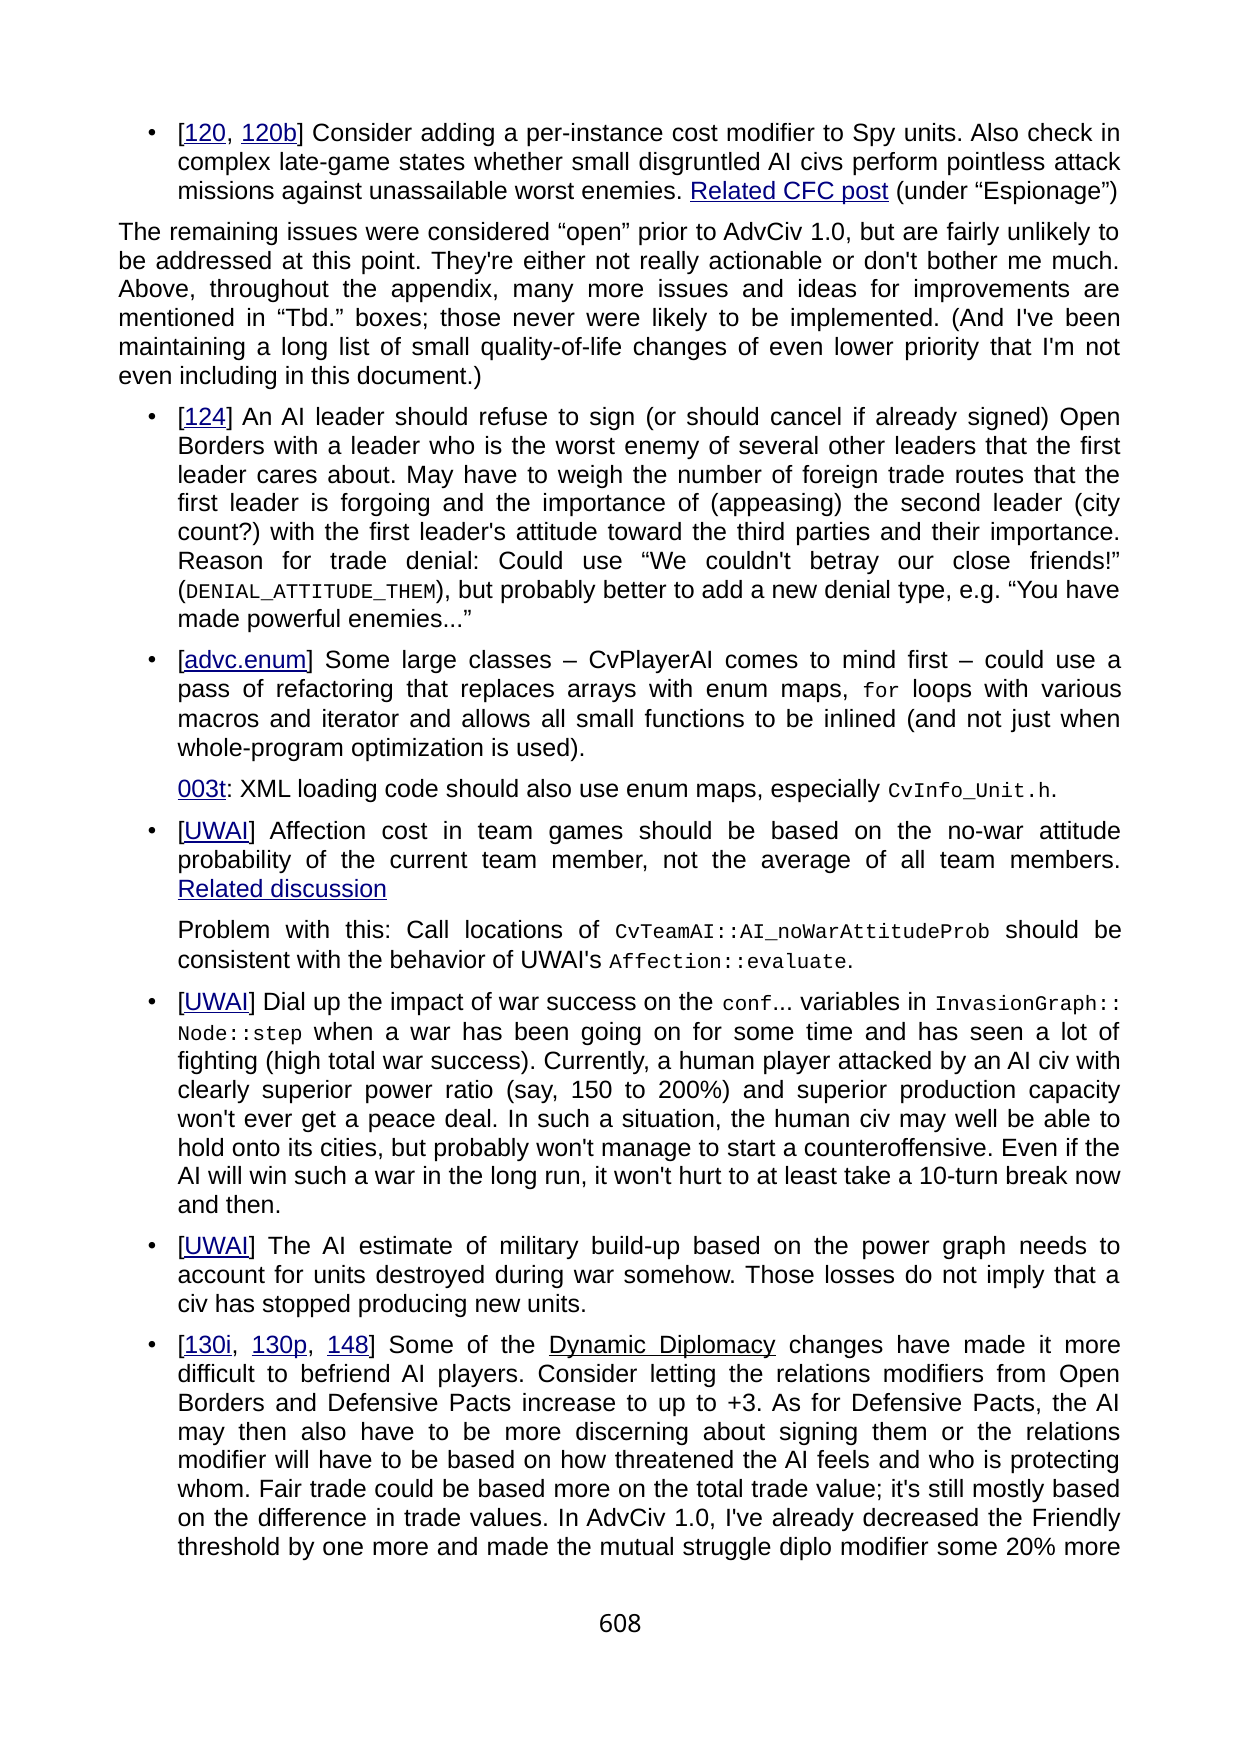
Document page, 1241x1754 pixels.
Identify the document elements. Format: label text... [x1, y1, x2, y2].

text The remaining issues were considered “open” prior to AdvCiv 1.0, but are fairly unlikely to be addressed at this point. They're either not really actionable or don't bother me much. Above, throughout the appendix, many more issues and ideas for improvements are mentioned in “Tbd.” boxes; those never were likely to be implemented. (And I've been maintaining a long list of small quality-of-life changes of even lower priority that I'm not even including in this document.) [118, 217, 1122, 389]
list [UWAI] Dial up the impact of war success on the conf... variables in InvasionGraph:: Node::step when a war has been going on for some time and has seen a lot of fighting (high total war success). Currently, a human player attacked by an AI civ with clearly superior power ratio (say, 150 to 200%) and superior production capacity won't ever get a peace deal. In such a situation, the human civ may well be able to hold onto its cities, but probably won't manage to start a counteroffensive. Even if the AI will win such a war in the long run, it won't hurt to at least take a 10-turn break now and then. [148, 987, 1122, 1219]
list [130i, 130p, 148] Some of the Dynamic Diplomacy changes have made it more difficult to befriend AI players. Consider letting the relations modifiers from Open Borders and Defensive Pacts increase to up to +3. As for Defensive Pacts, the AI may then also have to be more discerning about signing them or the relations modifier will have to be based on how threatened the AI feels and who is protecting whom. Fair trade could be based more on the total trade value; it's still mostly based on the difference in trade values. In AdvCiv 1.0, I've already decreased the Friendly threshold by one more and made the mutual struggle diplo modifier some 20% more [148, 1330, 1122, 1560]
list [UWAI] Affection cost in team games should be based on the no-war attitude probability of the current team member, not the average of all team members. Related discussion [148, 816, 1122, 903]
list [UWAI] The AI estimate of military build-up based on the power graph needs to account for units destroyed during war somehow. Those losses do not imply that a civ has stopped producing new units. [148, 1231, 1122, 1318]
list Problem with this: Call locations of CvTeamAI::AI_noWarAttitudeProb should be consistent with the behavior of UWAI's Affection::evaluate. [148, 915, 1122, 974]
list [advc.enum] Some large classes – CvPlayerAI comes to mind first – could use a pass of refactoring that replaces arrays with enum maps, for loops with various macros and iterator and allows all small functions to be inlined (and not just when whole-program optimization is used). [148, 646, 1122, 762]
list [124] An AI leader should refuse to sign (or should cancel if already signed) Open Borders with a leader who is the worst enemy of several other leaders that the first leader cares about. May have to weigh the number of foreign trade routes that the first leader is forgoing and the importance of (appeasing) the second leader (city count?) with the first leader's attitude toward the third parties and their importance. Reason for trade denial: Could use “We couldn't betray our close friends!” (DENIAL_ATTITUDE_THEM), but probably better to add a new denial type, e.g. “You have made powerful enemies...” [148, 402, 1122, 633]
list [120, 120b] Consider adding a per-instance cost modifier to Spy units. Also check in complex late-game states whether small disgruntled AI civs perform pointless attack missions against unassailable worst enemies. Related CFC post (under “Espionage”) [148, 118, 1122, 204]
list 003t: XML loading code should also use enum maps, especially CvInfo_Unit.h. [148, 774, 1122, 804]
